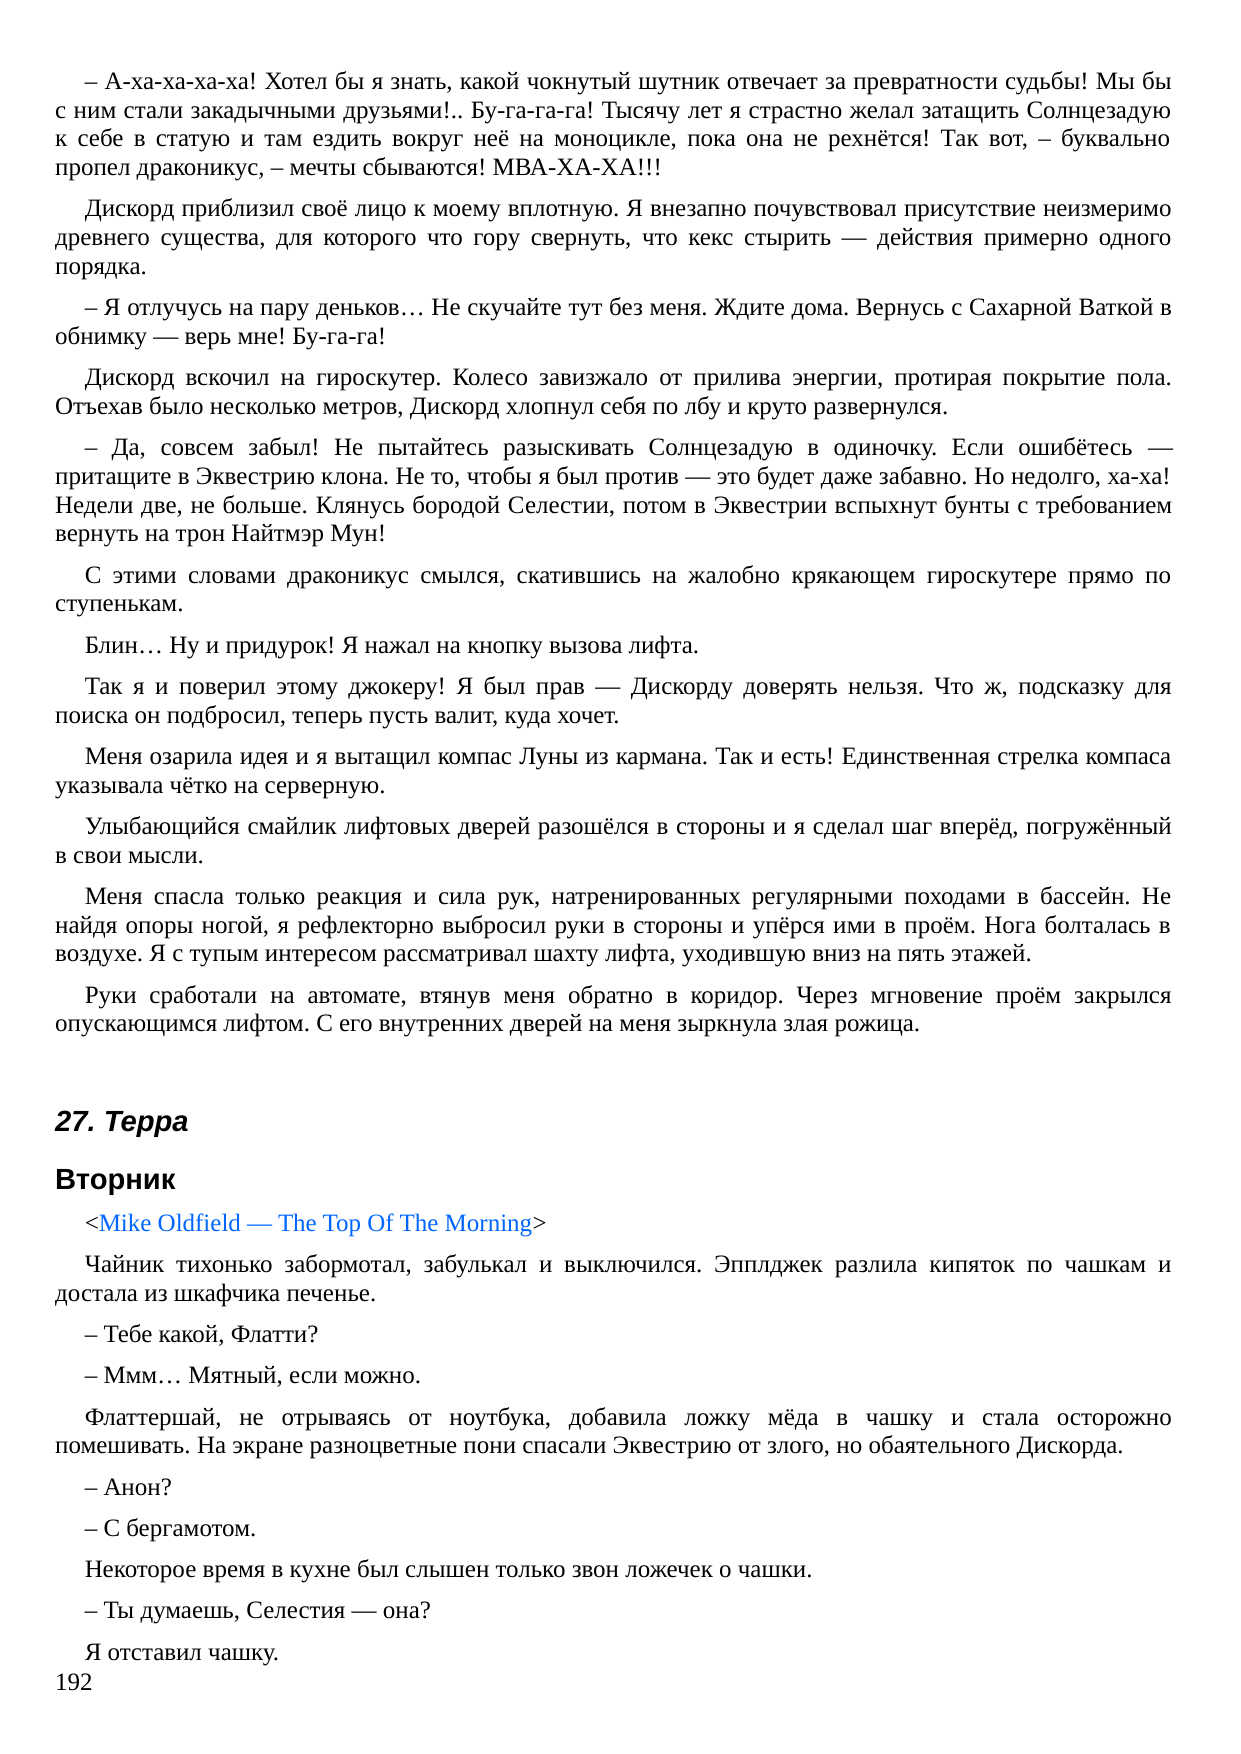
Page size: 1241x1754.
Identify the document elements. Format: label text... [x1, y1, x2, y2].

text <Mike Oldfield — The Top Of The Morning> [55, 1208, 1173, 1237]
text Дискорд приблизил своё лицо к моему вплотную. Я внезапно почувствовал присутствие неизмеримо древнего существа, для которого что гору свернуть, что кекс стырить — действия примерно одного порядка. [55, 193, 1173, 280]
text Руки сработали на автомате, втянув меня обратно в коридор. Через мгновение проём закрылся опускающимся лифтом. С его внутренних дверей на меня зыркнула злая рожица. [55, 980, 1173, 1037]
text Флаттершай, не отрываясь от ноутбука, добавила ложку мёда в чашку и стала осторожно помешивать. На экране разноцветные пони спасали Эквестрию от злого, но обаятельного Дискорда. [55, 1402, 1173, 1459]
text Дискорд вскочил на гироскутер. Колесо завизжало от прилива энергии, протирая покрытие пола. Отъехав было несколько метров, Дискорд хлопнул себя по лбу и круто развернулся. [55, 362, 1173, 420]
text Блин… Ну и придурок! Я нажал на кнопку вызова лифта. [55, 630, 1173, 658]
text – С бергамотом. [55, 1513, 1173, 1542]
text – Анон? [55, 1472, 1173, 1501]
text – Ммм… Мятный, если можно. [55, 1361, 1173, 1389]
subtitle 27. Терра [55, 1103, 1173, 1137]
text Меня озарила идея и я вытащил компас Луны из кармана. Так и есть! Единственная стрелка компаса указывала чётко на серверную. [55, 741, 1173, 798]
text Меня спасла только реакция и сила рук, натренированных регулярными походами в бассейн. Не найдя опоры ногой, я рефлекторно выбросил руки в стороны и упёрся ими в проём. Нога болталась в воздухе. Я с тупым интересом рассматривал шахту лифта, уходившую вниз на пять этажей. [55, 881, 1173, 967]
text Так я и поверил этому джокеру! Я был прав — Дискорду доверять нельзя. Что ж, подсказку для поиска он подбросил, теперь пусть валит, куда хочет. [55, 671, 1173, 728]
text – Да, совсем забыл! Не пытайтесь разыскивать Солнцезадую в одиночку. Если ошибётесь — притащите в Эквестрию клона. Не то, чтобы я был против — это будет даже забавно. Но недолго, ха-ха! Недели две, не больше. Клянусь бородой Селестии, потом в Эквестрии вспыхнут бунты с требованием вернуть на трон Найтмэр Мун! [55, 432, 1173, 547]
text – А-ха-ха-ха-ха! Хотел бы я знать, какой чокнутый шутник отвечает за превратности судьбы! Мы бы с ним стали закадычными друзьями!.. Бу-га-га-га! Тысячу лет я страстно желал затащить Солнцезадую к себе в статую и там ездить вокруг неё на моноцикле, пока она не рехнётся! Так вот, – буквально пропел драконикус, – мечты сбываются! МВА-ХА-ХА!!! [55, 66, 1173, 181]
text Некоторое время в кухне был слышен только звон ложечек о чашки. [55, 1554, 1173, 1583]
text Чайник тихонько забормотал, забулькал и выключился. Эпплджек разлила кипяток по чашкам и достала из шкафчика печенье. [55, 1249, 1173, 1307]
subtitle Вторник [55, 1162, 1173, 1196]
text – Я отлучусь на пару деньков… Не скучайте тут без меня. Ждите дома. Вернусь с Сахарной Ваткой в обнимку — верь мне! Бу-га-га! [55, 292, 1173, 350]
text – Тебе какой, Флатти? [55, 1319, 1173, 1348]
text Я отставил чашку. [55, 1637, 1173, 1666]
text С этими словами драконикус смылся, скатившись на жалобно крякающем гироскутере прямо по ступенькам. [55, 560, 1173, 617]
text Улыбающийся смайлик лифтовых дверей разошёлся в стороны и я сделал шаг вперёд, погружённый в свои мысли. [55, 811, 1173, 868]
text – Ты думаешь, Селестия — она? [55, 1596, 1173, 1624]
